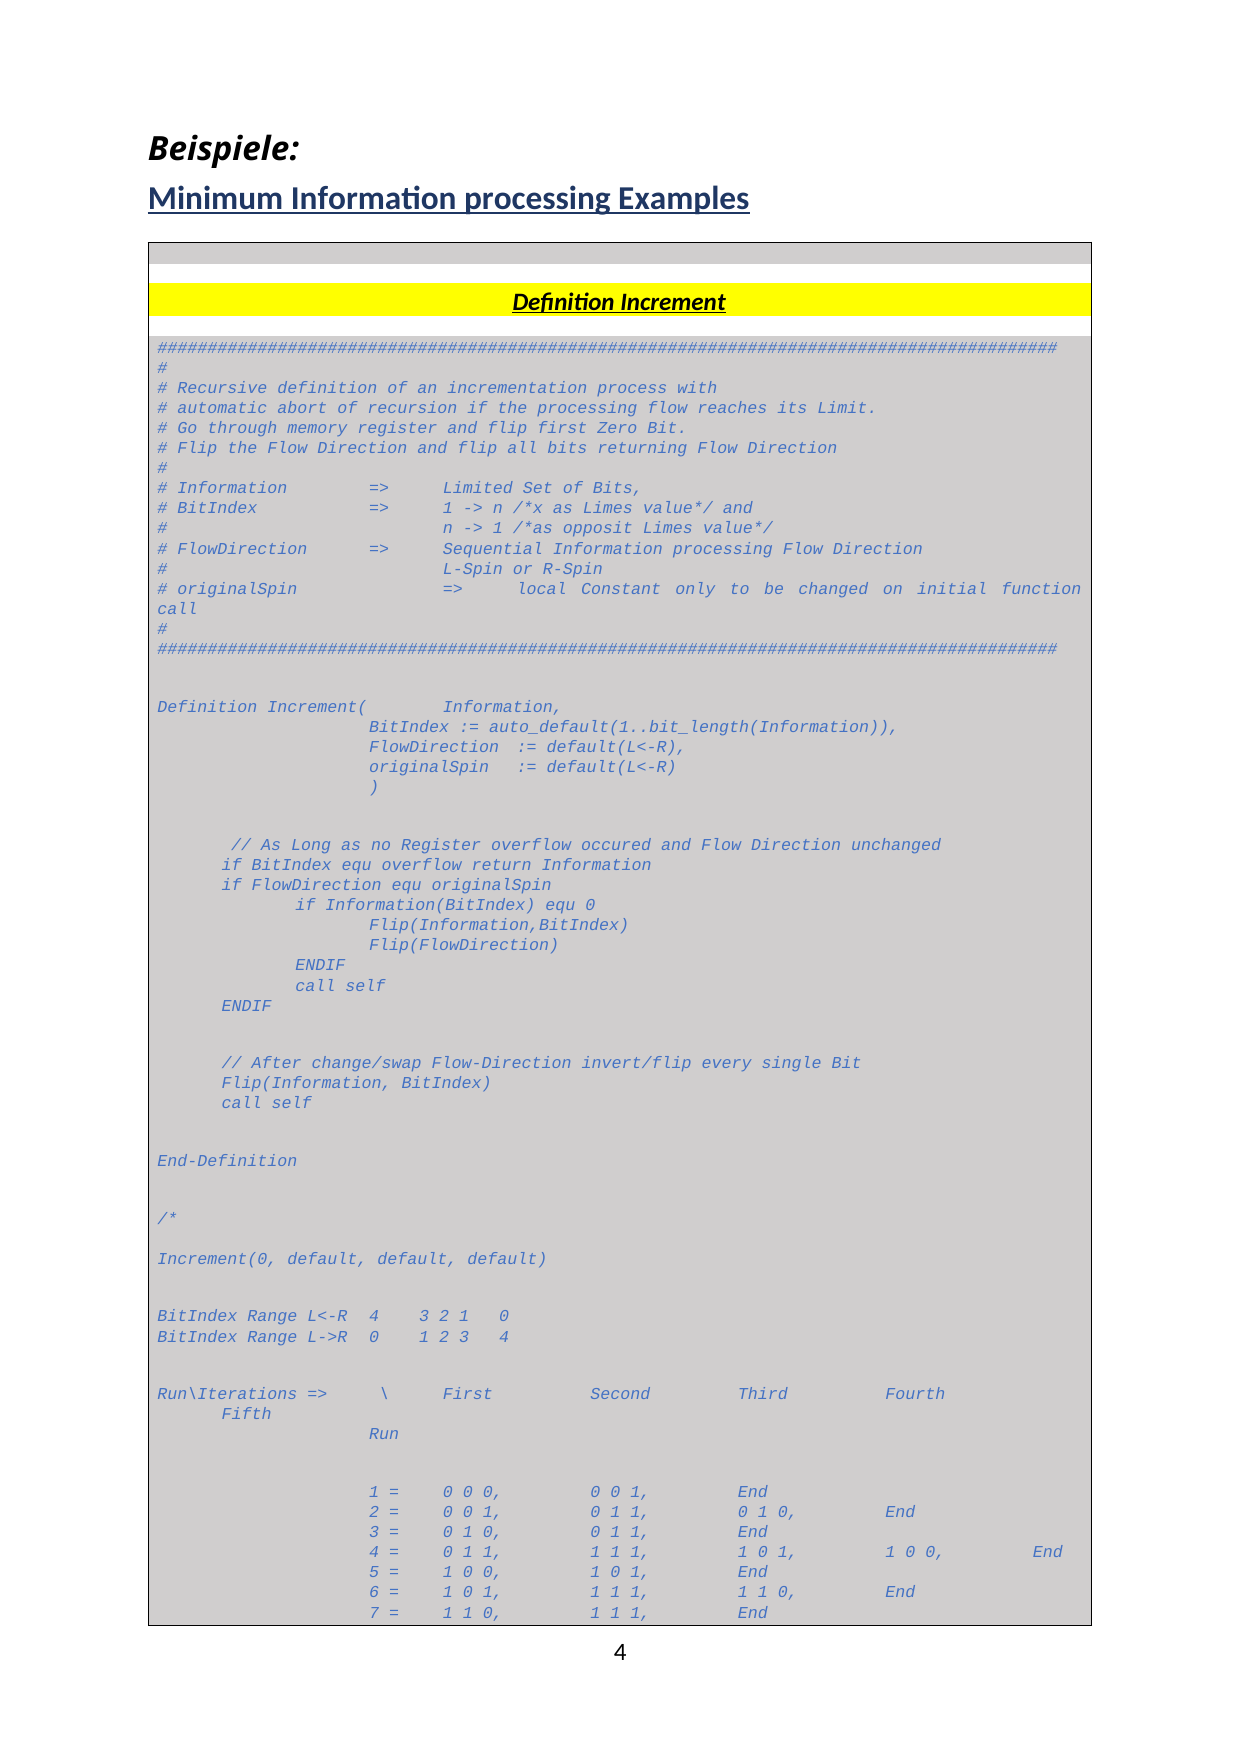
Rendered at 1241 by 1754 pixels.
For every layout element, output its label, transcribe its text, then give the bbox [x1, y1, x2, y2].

text ########################################################################################## # # Recursive definition of an incrementation process with # automatic abort of recursion if the processing flow reaches its Limit. # Go through memory register and flip first Zero Bit. # Flip the Flow Direction and flip all bits returning Flow Direction # # Information => Limited Set of Bits, # BitIndex => 1 -> n /*x as Limes value*/ and # n -> 1 /*as opposit Limes value*/ # FlowDirection => Sequential Information processing Flow Direction # L-Spin or R-Spin # originalSpin => local Constant only to be changed on initial function call # ########################################################################################## [149, 336, 1091, 659]
text 1 = 0 0 0, 0 0 1, End 2 = 0 0 1, 0 1 1, 0 1 0, End 3 = 0 1 0, 0 1 1, End 4 = 0 1 1, 1 1 1, 1 0 1, 1 0 0, End 5 = 1 0 0, 1 0 1, End 6 = 1 0 1, 1 1 1, 1 1 0, End 7 = 1 1 0, 1 1 1, End [149, 1480, 1091, 1625]
subtitle Minimum Information processing Examples [148, 177, 1092, 218]
subtitle Beispiele: [148, 124, 1092, 170]
text // As Long as no Register overflow occured and Flow Direction unchanged if BitIndex equ overflow return Information if FlowDirection equ originalSpin if Information(BitIndex) equ 0 Flip(Information,BitIndex) Flip(FlowDirection) ENDIF call self ENDIF [149, 833, 1091, 1016]
subtitle Definition Increment [149, 283, 1091, 316]
text Run\Iterations => \ First Second Third Fourth Fifth Run [149, 1383, 1091, 1445]
text // After change/swap Flow-Direction invert/flip every single Bit Flip(Information, BitIndex) call self [149, 1052, 1091, 1114]
text /* Increment(0, default, default, default) [149, 1207, 1091, 1269]
text Definition Increment( Information, BitIndex := auto_default(1..bit_length(Information)), FlowDirection := default(L<-R), originalSpin := default(L<-R) ) [149, 695, 1091, 798]
text BitIndex Range L<-R 4 3 2 1 0 BitIndex Range L->R 0 1 2 3 4 [149, 1305, 1091, 1347]
text End-Definition [149, 1149, 1091, 1171]
